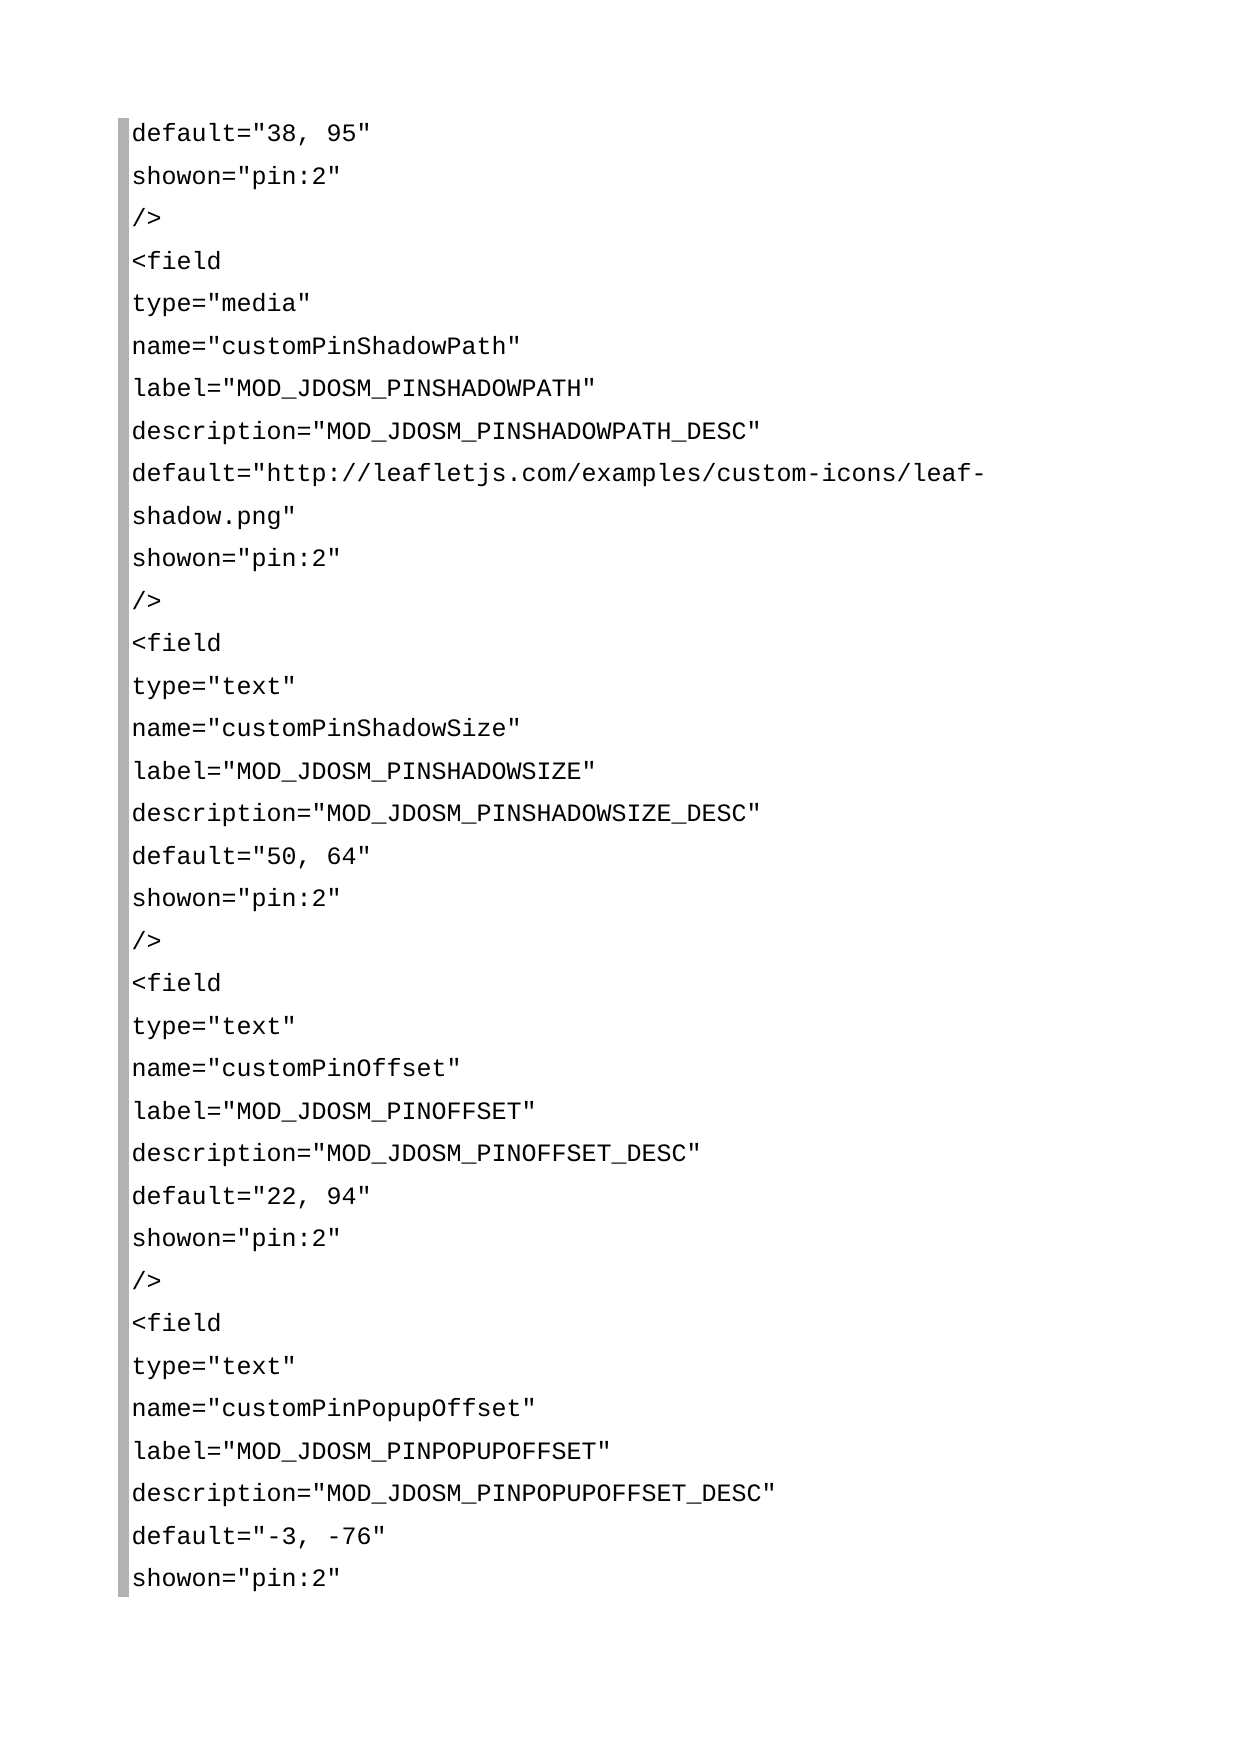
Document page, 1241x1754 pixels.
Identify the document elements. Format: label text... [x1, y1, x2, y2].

text label="MOD_JDOSM_PINSHADOWPATH" [129, 373, 1122, 404]
text default="22, 94" [129, 1181, 1122, 1212]
text /> [129, 1266, 1122, 1297]
text /> [129, 203, 1122, 234]
text type="text" [129, 1011, 1122, 1042]
text showon="pin:2" [129, 543, 1122, 574]
text type="text" [129, 1351, 1122, 1382]
text label="MOD_JDOSM_PINPOPUPOFFSET" [129, 1436, 1122, 1467]
text description="MOD_JDOSM_PINPOPUPOFFSET_DESC" [129, 1478, 1122, 1509]
text name="customPinPopupOffset" [129, 1393, 1122, 1424]
text /> [129, 586, 1122, 617]
text default="http://leafletjs.com/examples/custom-icons/leaf-shadow.png" [129, 458, 1122, 532]
text <field [129, 1308, 1122, 1339]
text default="50, 64" [129, 841, 1122, 872]
text default="38, 95" [129, 118, 1122, 149]
text <field [129, 246, 1122, 277]
text description="MOD_JDOSM_PINOFFSET_DESC" [129, 1138, 1122, 1169]
text type="text" [129, 671, 1122, 702]
text /> [129, 926, 1122, 957]
text description="MOD_JDOSM_PINSHADOWPATH_DESC" [129, 416, 1122, 447]
text showon="pin:2" [129, 161, 1122, 192]
text showon="pin:2" [129, 1223, 1122, 1254]
text label="MOD_JDOSM_PINOFFSET" [129, 1096, 1122, 1127]
text default="-3, -76" [129, 1521, 1122, 1552]
text name="customPinOffset" [129, 1053, 1122, 1084]
text name="customPinShadowSize" [129, 713, 1122, 744]
text name="customPinShadowPath" [129, 331, 1122, 362]
text description="MOD_JDOSM_PINSHADOWSIZE_DESC" [129, 798, 1122, 829]
text <field [129, 968, 1122, 999]
text type="media" [129, 288, 1122, 319]
text <field [129, 628, 1122, 659]
text showon="pin:2" [129, 883, 1122, 914]
text label="MOD_JDOSM_PINSHADOWSIZE" [129, 756, 1122, 787]
text showon="pin:2" [129, 1563, 1122, 1597]
